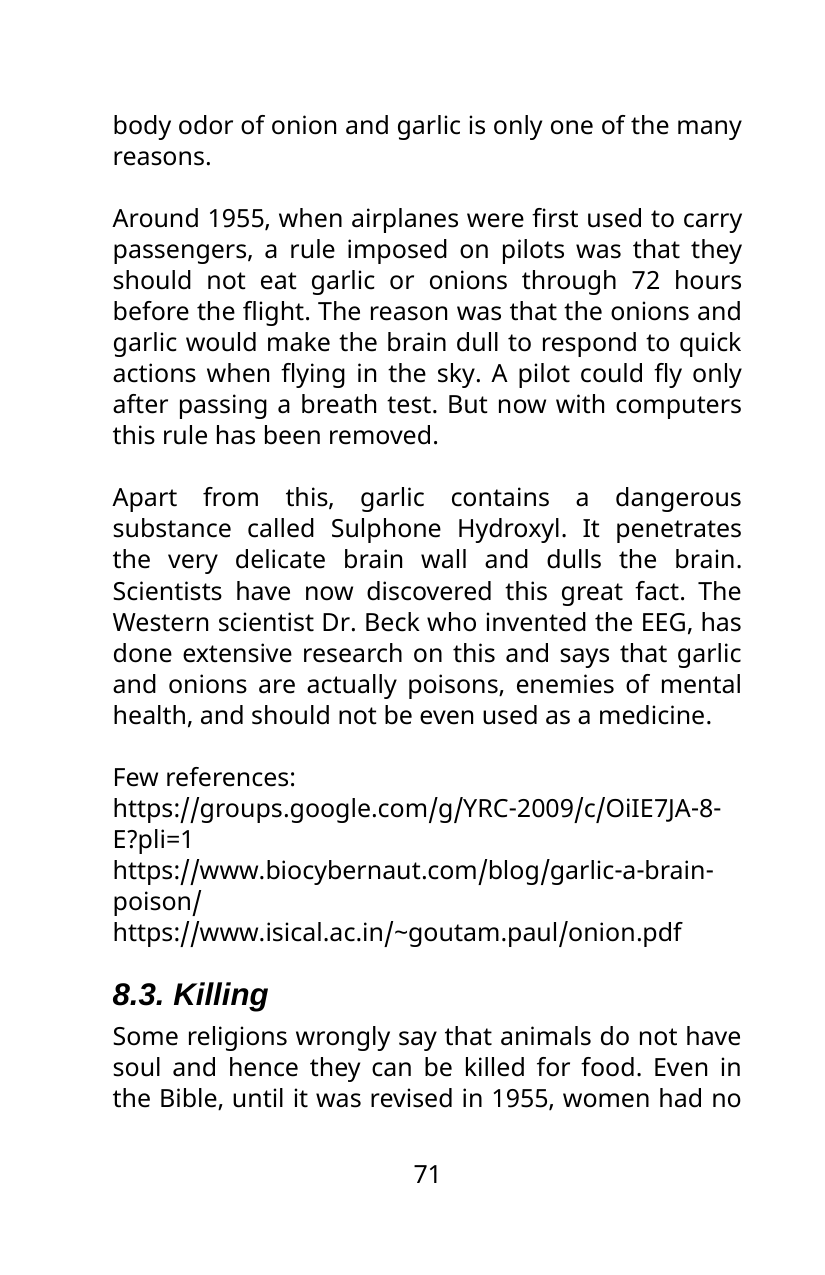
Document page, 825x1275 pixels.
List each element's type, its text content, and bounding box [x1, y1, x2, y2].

text body odor of onion and garlic is only one of the many reasons. [112, 112, 742, 174]
text https://groups.google.com/g/YRC-2009/c/OiIE7JA-8-E?pli=1 [112, 795, 742, 857]
subtitle 8.3. Killing [67, 976, 742, 1012]
text Around 1955, when airplanes were first used to carry passengers, a rule imposed on pilots was that they should not eat garlic or onions through 72 hours before the flight. The reason was that the onions and garlic would make the brain dull to respond to quick actions when flying in the sky. A pilot could fly only after passing a breath test. But now with computers this rule has been removed. [112, 206, 742, 454]
text Apart from this, garlic contains a dangerous substance called Sulphone Hydroxyl. It penetrates the very delicate brain wall and dulls the brain. Scientists have now discovered this great fact. The Western scientist Dr. Beck who invented the EEG, has done extensive research on this and says that garlic and onions are actually poisons, enemies of mental health, and should not be even used as a medicine. [112, 485, 742, 733]
text https://www.isical.ac.in/~goutam.paul/onion.pdf [112, 919, 742, 951]
text Some religions wrongly say that animals do not have soul and hence they can be killed for food. Even in the Bible, until it was revised in 1955, women had no [112, 1024, 742, 1117]
text Few references: [112, 764, 742, 795]
text https://www.biocybernaut.com/blog/garlic-a-brain-poison/ [112, 857, 742, 919]
